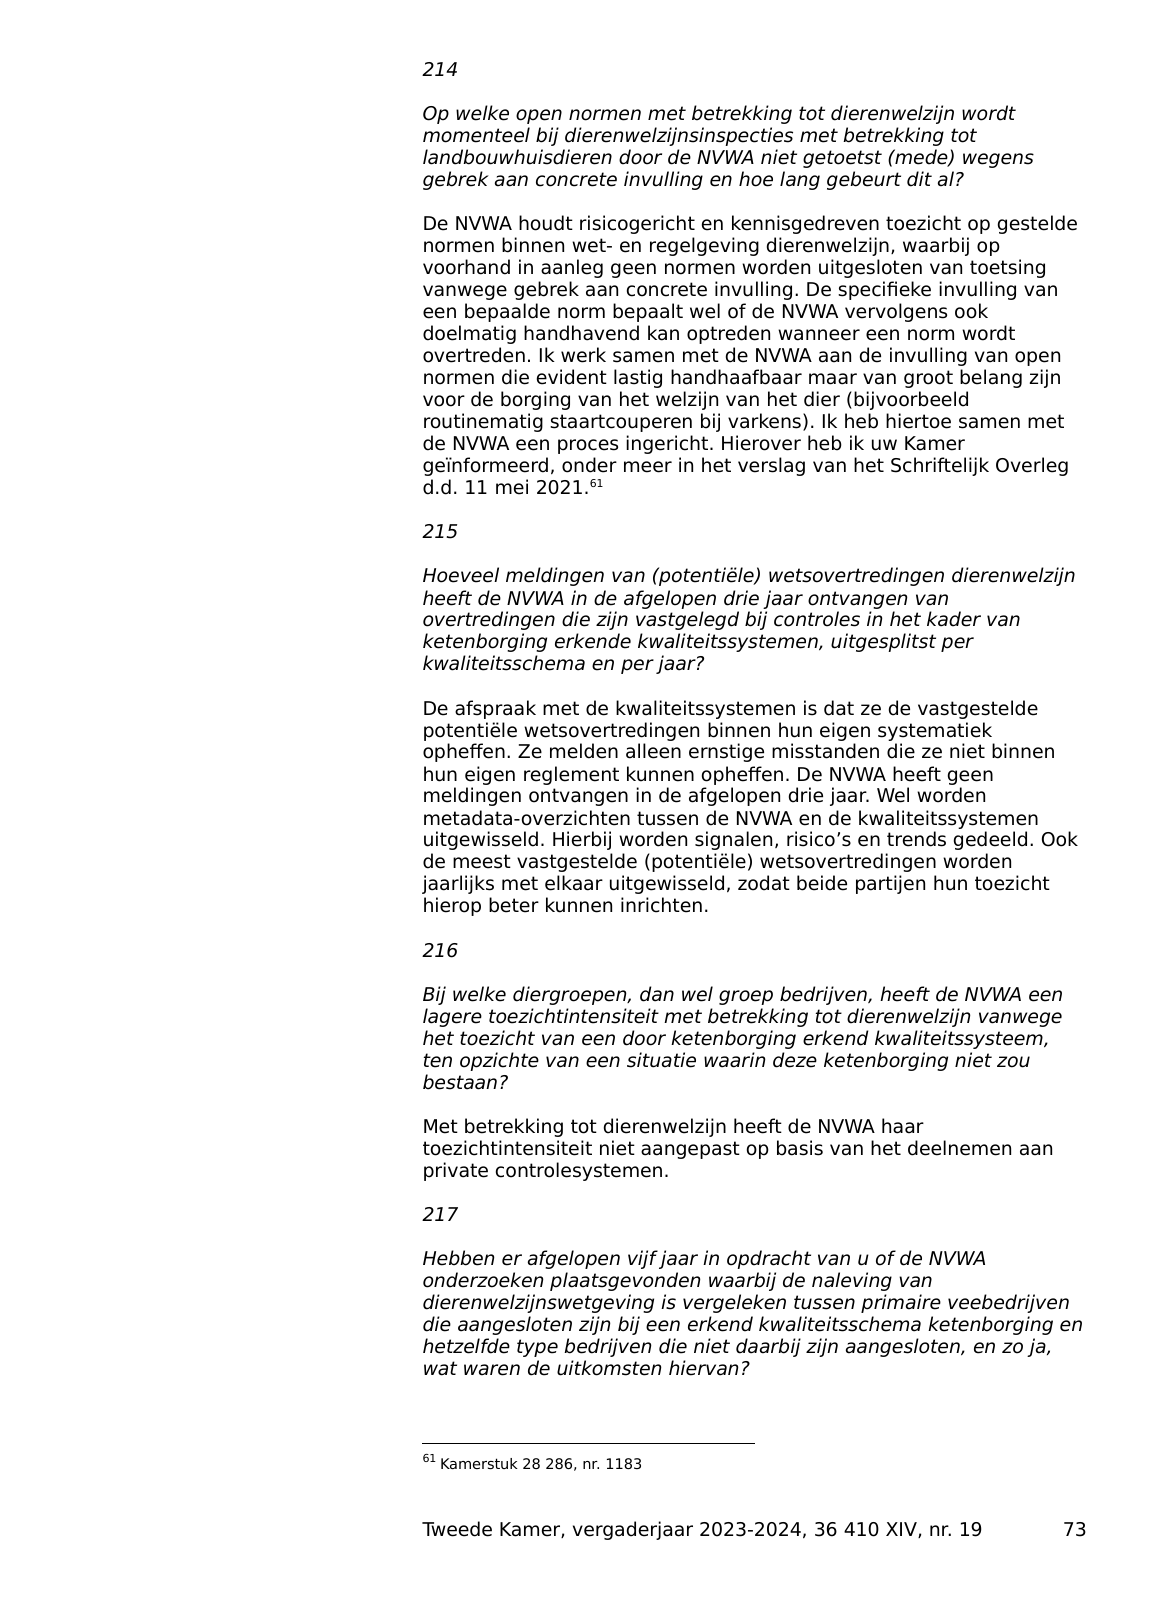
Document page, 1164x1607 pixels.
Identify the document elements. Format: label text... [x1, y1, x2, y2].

text Op welke open normen met betrekking tot dierenwelzijn wordt momenteel bij dierenwelzijnsinspecties met betrekking tot landbouwhuisdieren door de NVWA niet getoetst (mede) wegens gebrek aan concrete invulling en hoe lang gebeurt dit al? [422, 103, 1087, 191]
subtitle 217 [422, 1204, 1087, 1226]
text Kamerstuk 28 286, nr. 1183 [422, 1452, 1087, 1474]
text De afspraak met de kwaliteitssystemen is dat ze de vastgestelde potentiële wetsovertredingen binnen hun eigen systematiek opheffen. Ze melden alleen ernstige misstanden die ze niet binnen hun eigen reglement kunnen opheffen. De NVWA heeft geen meldingen ontvangen in de afgelopen drie jaar. Wel worden metadata-overzichten tussen de NVWA en de kwaliteitssystemen uitgewisseld. Hierbij worden signalen, risico’s en trends gedeeld. Ook de meest vastgestelde (potentiële) wetsovertredingen worden jaarlijks met elkaar uitgewisseld, zodat beide partijen hun toezicht hierop beter kunnen inrichten. [422, 697, 1087, 917]
subtitle 215 [422, 521, 1087, 543]
text De NVWA houdt risicogericht en kennisgedreven toezicht op gestelde normen binnen wet- en regelgeving dierenwelzijn, waarbij op voorhand in aanleg geen normen worden uitgesloten van toetsing vanwege gebrek aan concrete invulling. De specifieke invulling van een bepaalde norm bepaalt wel of de NVWA vervolgens ook doelmatig handhavend kan optreden wanneer een norm wordt overtreden. Ik werk samen met de NVWA aan de invulling van open normen die evident lastig handhaafbaar maar van groot belang zijn voor de borging van het welzijn van het dier (bijvoorbeeld routinematig staartcouperen bij varkens). Ik heb hiertoe samen met de NVWA een proces ingericht. Hierover heb ik uw Kamer geïnformeerd, onder meer in het verslag van het Schriftelijk Overleg d.d. 11 mei 2021. [422, 213, 1087, 499]
text Hoeveel meldingen van (potentiële) wetsovertredingen dierenwelzijn heeft de NVWA in de afgelopen drie jaar ontvangen van overtredingen die zijn vastgelegd bij controles in het kader van ketenborging erkende kwaliteitssystemen, uitgesplitst per kwaliteitsschema en per jaar? [422, 565, 1087, 675]
text Met betrekking tot dierenwelzijn heeft de NVWA haar toezichtintensiteit niet aangepast op basis van het deelnemen aan private controlesystemen. [422, 1116, 1087, 1182]
text Bij welke diergroepen, dan wel groep bedrijven, heeft de NVWA een lagere toezichtintensiteit met betrekking tot dierenwelzijn vanwege het toezicht van een door ketenborging erkend kwaliteitssysteem, ten opzichte van een situatie waarin deze ketenborging niet zou bestaan? [422, 984, 1087, 1093]
text Hebben er afgelopen vijf jaar in opdracht van u of de NVWA onderzoeken plaatsgevonden waarbij de naleving van dierenwelzijnswetgeving is vergeleken tussen primaire veebedrijven die aangesloten zijn bij een erkend kwaliteitsschema ketenborging en hetzelfde type bedrijven die niet daarbij zijn aangesloten, en zo ja, wat waren de uitkomsten hiervan? [422, 1248, 1087, 1380]
subtitle 216 [422, 939, 1087, 961]
subtitle 214 [422, 59, 1087, 81]
